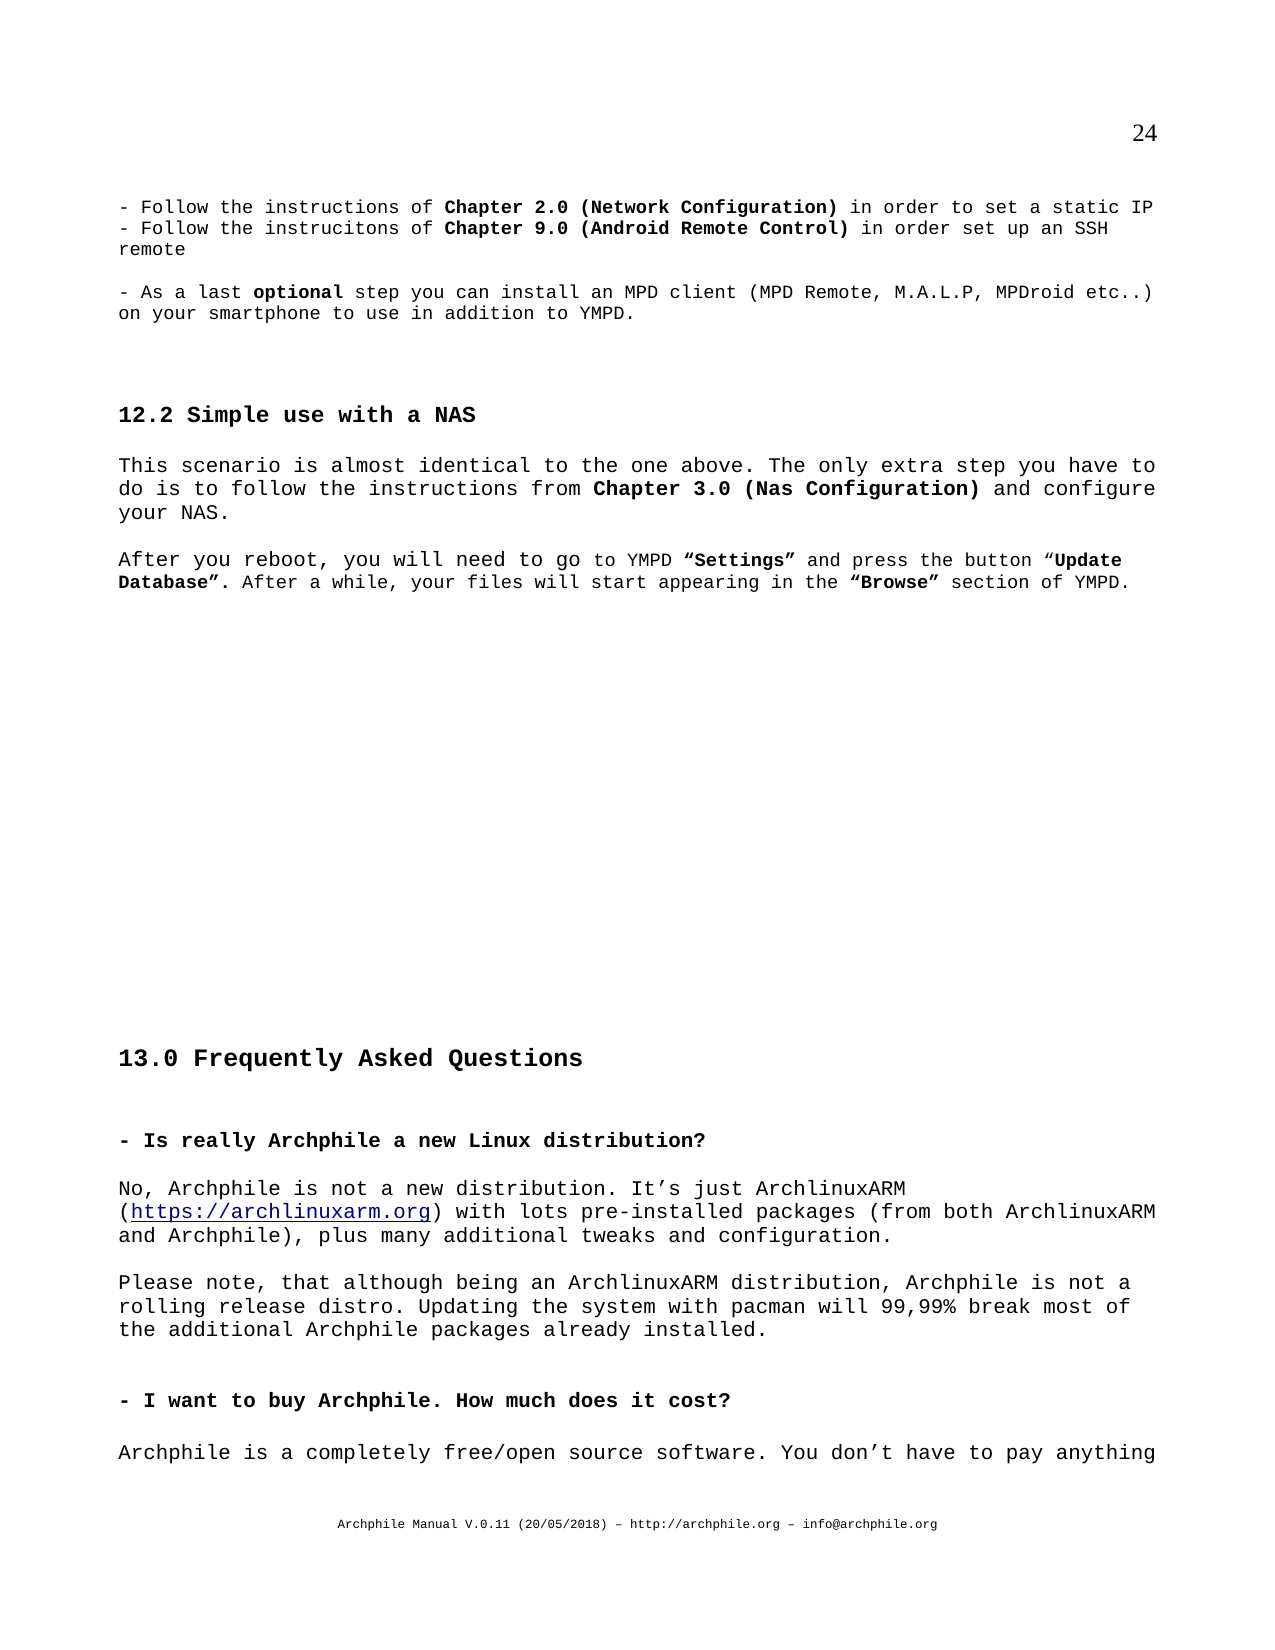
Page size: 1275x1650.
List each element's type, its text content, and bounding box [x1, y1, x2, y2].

text This scenario is almost identical to the one above. The only extra step you have to do is to follow the instructions from Chapter 3.0 (Nas Configuration) and configure your NAS. [118, 455, 1157, 526]
text No, Archphile is not a new distribution. It’s just ArchlinuxARM (https://archlinuxarm.org) with lots pre-installed packages (from both ArchlinuxARM and Archphile), plus many additional tweaks and configuration. [118, 1177, 1157, 1248]
text Archphile is a completely free/open source software. You don’t have to pay anything [118, 1442, 1157, 1466]
text - Follow the instructions of Chapter 2.0 (Network Configuration) in order to set a static IP [118, 198, 1157, 219]
text 12.2 Simple use with a NAS [118, 403, 1157, 429]
text - Is really Archphile a new Linux distribution? [118, 1130, 1157, 1154]
text Please note, that although being an ArchlinuxARM distribution, Archphile is not a rolling release distro. Updating the system with pacman will 99,99% break most of the additional Archphile packages already installed. [118, 1272, 1157, 1343]
text - Follow the instrucitons of Chapter 9.0 (Android Remote Control) in order set up an SSH remote [118, 219, 1157, 261]
text - As a last optional step you can install an MPD client (MPD Remote, M.A.L.P, MPDroid etc..) on your smartphone to use in addition to YMPD. [118, 283, 1157, 325]
text - I want to buy Archphile. How much does it cost? [118, 1390, 1157, 1414]
text 13.0 Frequently Asked Questions [118, 1045, 1157, 1073]
text After you reboot, you will need to go to YMPD “Settings” and press the button “Update Database”. After a while, your files will start appearing in the “Browse” section of YMPD. [118, 549, 1157, 594]
